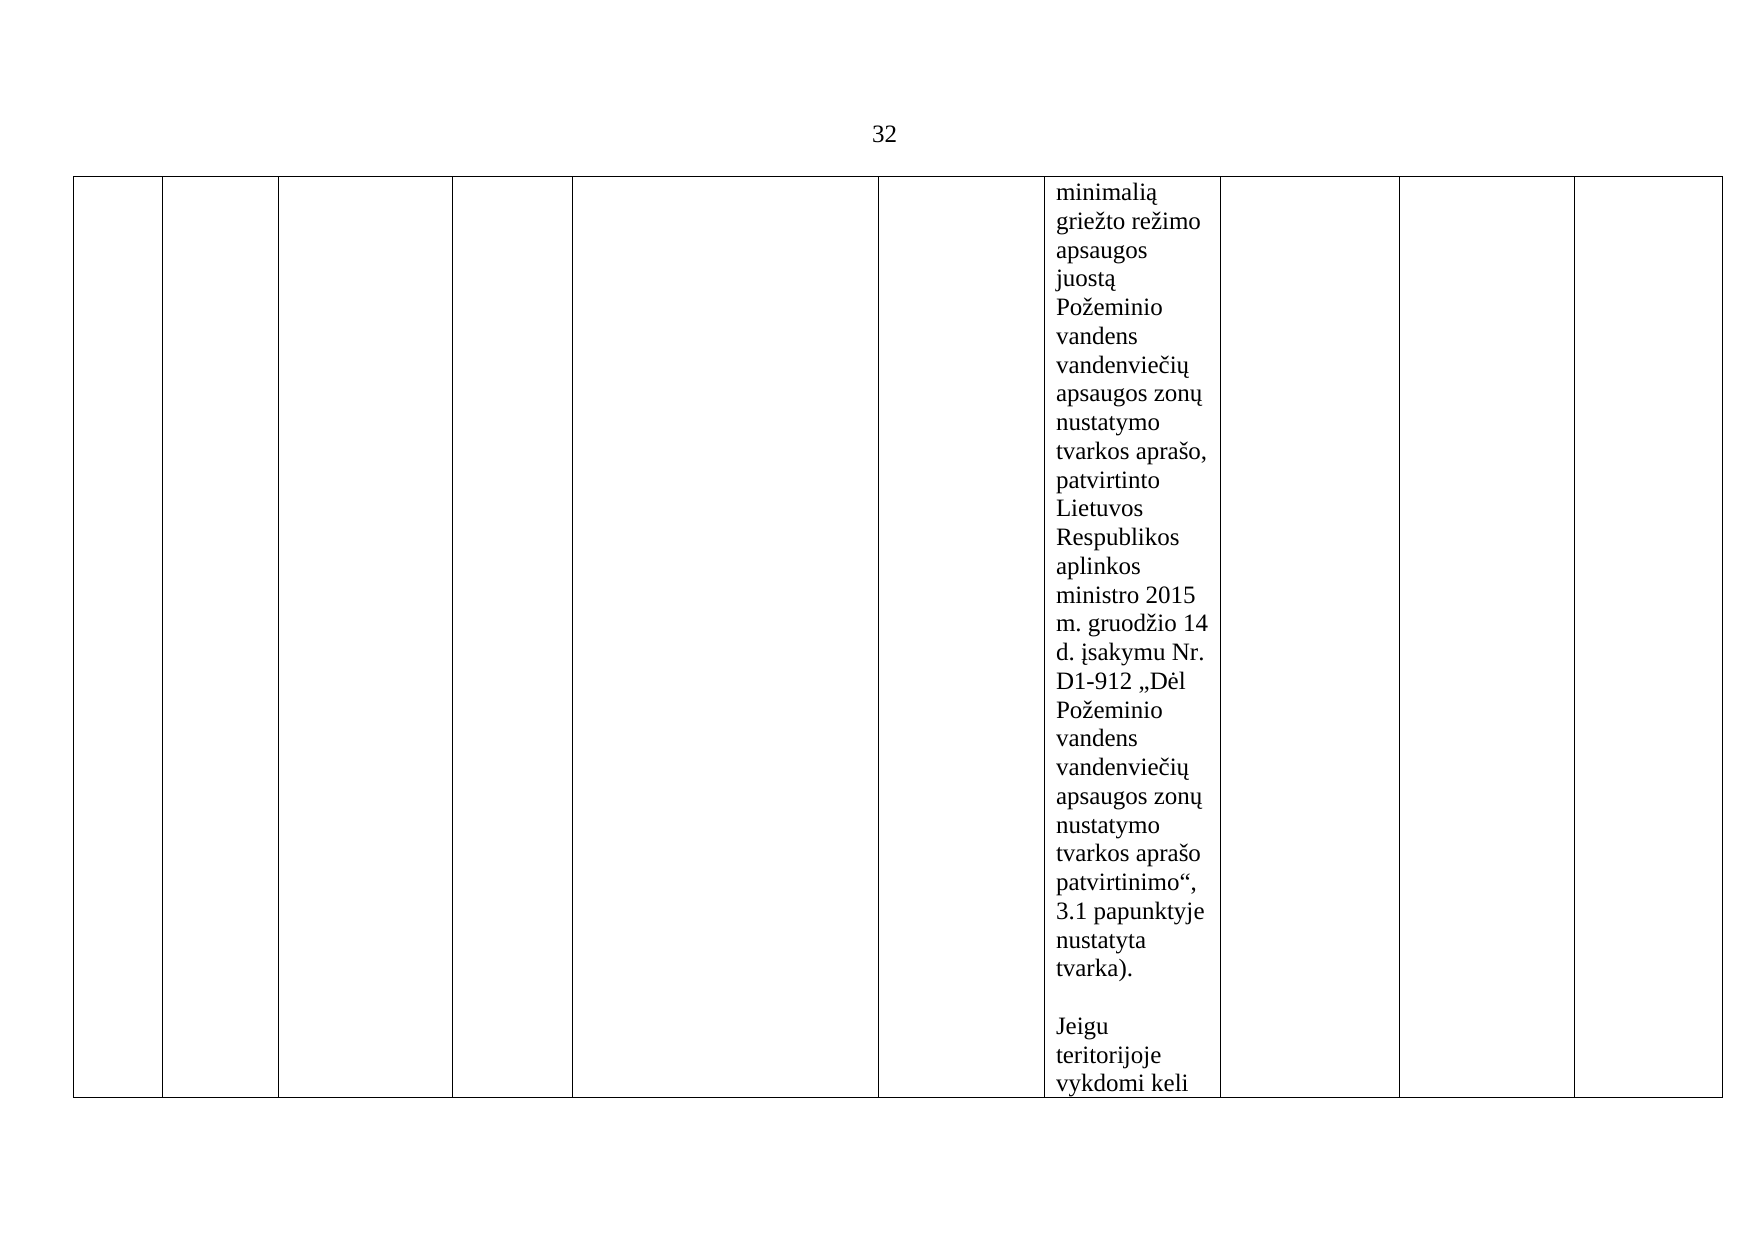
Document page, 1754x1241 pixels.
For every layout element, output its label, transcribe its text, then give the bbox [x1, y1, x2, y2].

table_cell [879, 177, 1044, 1097]
table_cell [163, 177, 278, 1097]
table_cell [74, 177, 162, 1097]
table_cell [279, 177, 452, 1097]
table_cell [1221, 177, 1399, 1097]
table_cell [573, 177, 878, 1097]
table_cell [1575, 177, 1722, 1097]
table_cell [1400, 177, 1574, 1097]
table_cell [453, 177, 572, 1097]
table_cell [1723, 176, 1728, 1097]
table_cell minimalią griežto režimo apsaugos juostą Požeminio vandens vandenviečių apsaugos zonų nustatymo tvarkos aprašo, patvirtinto Lietuvos Respublikos aplinkos ministro 2015 m. gruodžio 14 d. įsakymu Nr. D1-912 „Dėl Požeminio vandens vandenviečių apsaugos zonų nustatymo tvarkos aprašo patvirtinimo“, 3.1 papunktyje nustatyta tvarka). Jeigu teritorijoje vykdomi keli [1045, 177, 1220, 1097]
